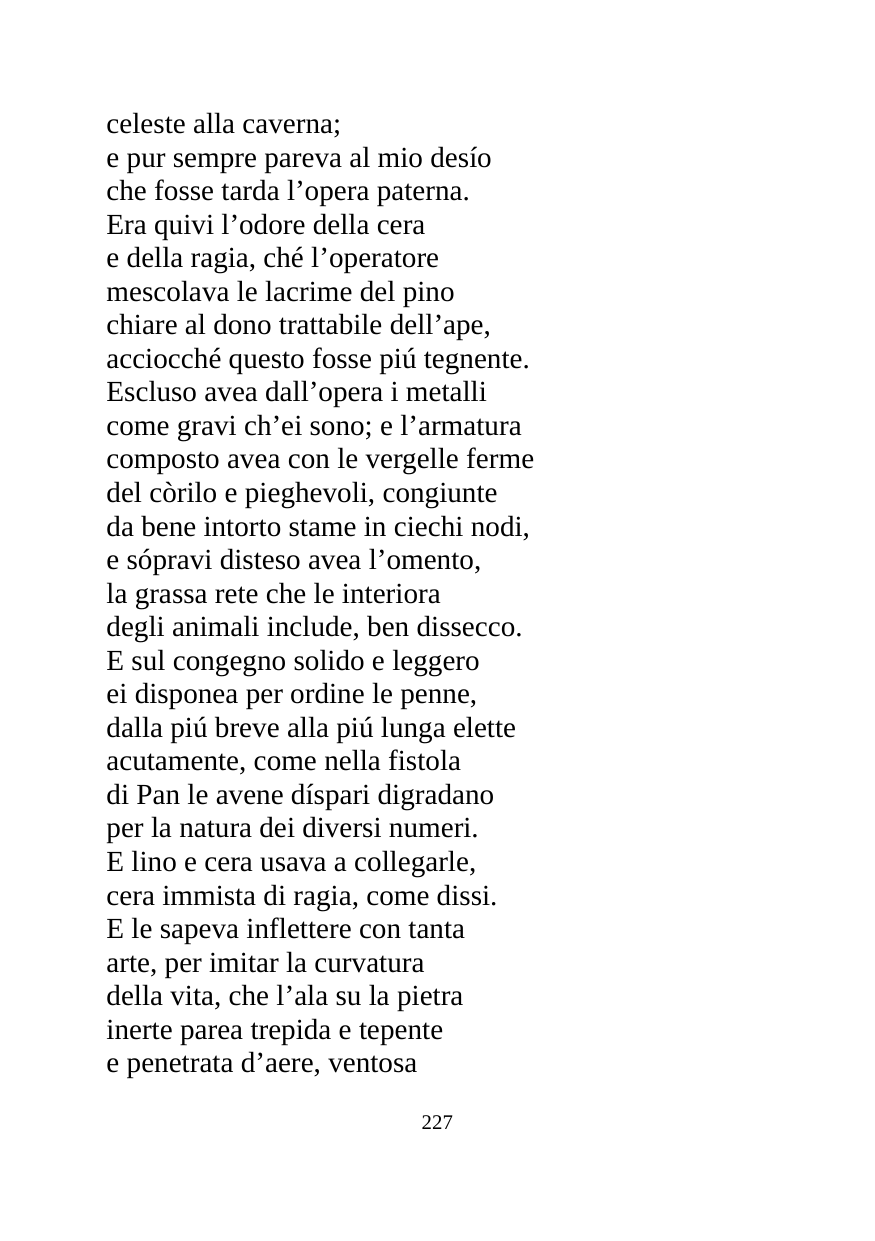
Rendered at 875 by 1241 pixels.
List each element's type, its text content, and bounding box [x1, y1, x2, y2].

text cera immista di ragia, come dissi. [106, 878, 768, 911]
text e penetrata d’aere, ventosa [106, 1045, 768, 1079]
text degli animali include, ben dissecco. [106, 609, 768, 643]
text E lino e cera usava a collegarle, [106, 844, 768, 878]
text dalla piú breve alla piú lunga elette [106, 710, 768, 743]
text composto avea con le vergelle ferme [106, 442, 768, 475]
text ei disponea per ordine le penne, [106, 676, 768, 710]
text e sópravi disteso avea l’omento, [106, 542, 768, 576]
text del còrilo e pieghevoli, congiunte [106, 475, 768, 509]
text di Pan le avene díspari digradano [106, 777, 768, 811]
text arte, per imitar la curvatura [106, 945, 768, 978]
text mescolava le lacrime del pino [106, 274, 768, 307]
text come gravi ch’ei sono; e l’armatura [106, 408, 768, 442]
text della vita, che l’ala su la pietra [106, 978, 768, 1012]
text celeste alla caverna; [106, 106, 768, 140]
text per la natura dei diversi numeri. [106, 811, 768, 844]
text Escluso avea dall’opera i metalli [106, 374, 768, 408]
text che fosse tarda l’opera paterna. [106, 173, 768, 207]
text e pur sempre pareva al mio desío [106, 140, 768, 173]
text acutamente, come nella fistola [106, 743, 768, 777]
text da bene intorto stame in ciechi nodi, [106, 509, 768, 542]
text inerte parea trepida e tepente [106, 1012, 768, 1045]
text chiare al dono trattabile dell’ape, [106, 307, 768, 341]
text e della ragia, ché l’operatore [106, 240, 768, 274]
text acciocché questo fosse piú tegnente. [106, 341, 768, 374]
text Era quivi l’odore della cera [106, 207, 768, 240]
text E le sapeva inflettere con tanta [106, 911, 768, 945]
text E sul congegno solido e leggero [106, 643, 768, 676]
text la grassa rete che le interiora [106, 576, 768, 609]
